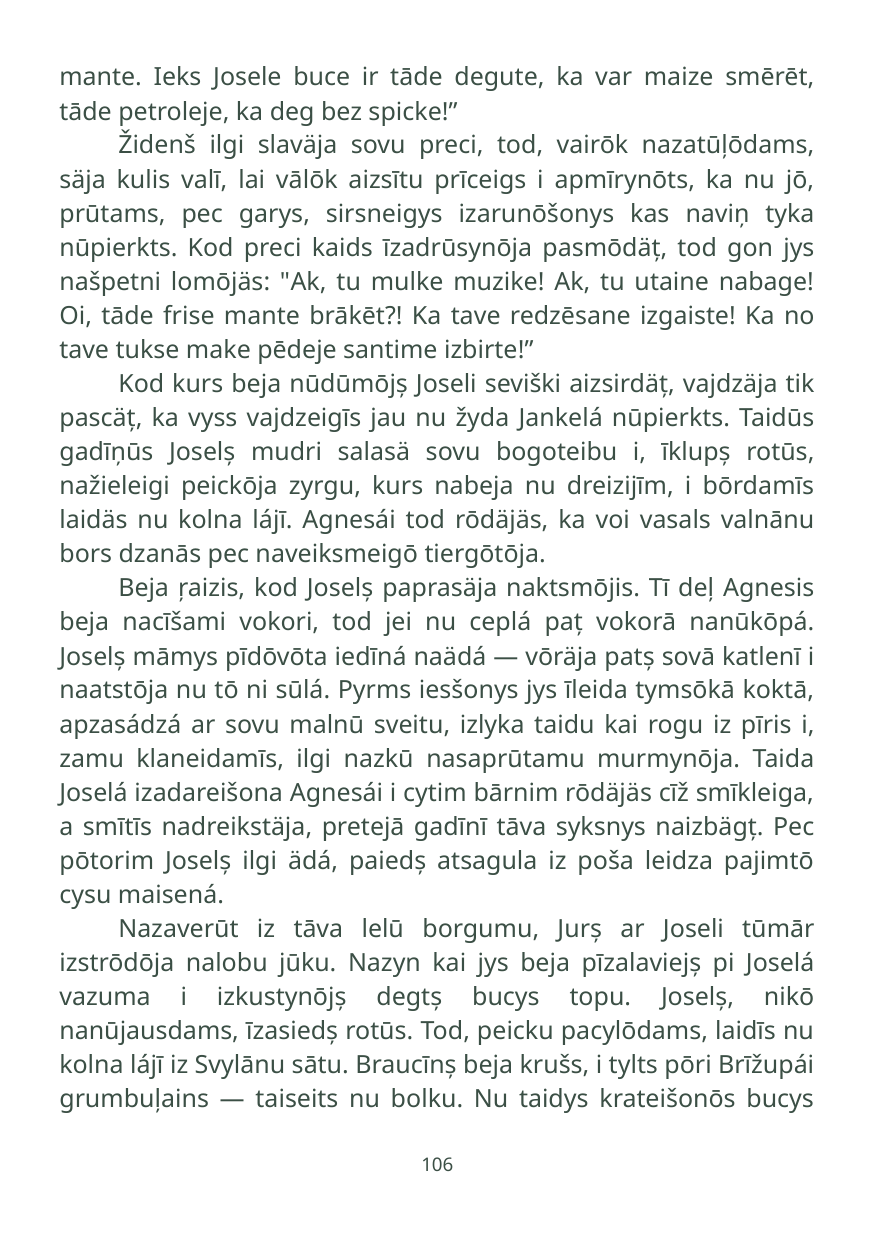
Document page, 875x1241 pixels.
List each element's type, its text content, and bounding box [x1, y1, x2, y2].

text Beja ŗaizis, kod Joselș paprasäja naktsmōjis. Tī deļ Agnesis beja nacīšami vokori, tod jei nu ceplá paț vokorā nanūkōpá. Joselș māmys pīdōvōta iedīná naädá — vōräja patș sovā katlenī i naatstōja nu tō ni sūlá. Pyrms iesšonys jys īleida tymsōkā koktā, apzasádzá ar sovu malnū sveitu, izlyka taidu kai rogu iz pīris i, zamu klaneidamīs, ilgi nazkū nasaprūtamu murmynōja. Taida Joselá izadareišona Agnesái i cytim bārnim rōdäjäs cīž smīkleiga, a smītīs nadreikstäja, pretejā gadīnī tāva syksnys naizbägț. Pec pōtorim Joselș ilgi ädá, paiedș atsagula iz poša leidza pajimtō cysu maisená. [59, 570, 815, 911]
text Kod kurs beja nūdūmōjș Joseli seviški aizsirdäț, vajdzäja tik pascäț, ka vyss vajdzeigīs jau nu žyda Jankelá nūpierkts. Taidūs gadīņūs Joselș mudri salasä sovu bogoteibu i, īklupș rotūs, nažieleigi peickōja zyrgu, kurs nabeja nu dreizijīm, i bōrdamīs laidäs nu kolna lájī. Agnesái tod rōdäjäs, ka voi vasals valnānu bors dzanās pec naveiksmeigō tiergōtōja. [59, 366, 815, 570]
text Nazaverūt iz tāva lelū borgumu, Jurș ar Joseli tūmār izstrōdōja nalobu jūku. Nazyn kai jys beja pīzalaviejș pi Joselá vazuma i izkustynōjș degtș bucys topu. Joselș, nikō nanūjausdams, īzasiedș rotūs. Tod, peicku pacylōdams, laidīs nu kolna lájī iz Svylānu sātu. Braucīnș beja krušs, i tylts pōri Brīžupái grumbuļains — taiseits nu bolku. Nu taidys krateišonōs bucys [59, 911, 815, 1115]
text mante. Ieks Josele buce ir tāde degute, ka var maize smērēt, tāde petroleje, ka deg bez spicke!” [59, 59, 815, 127]
text Židenš ilgi slaväja sovu preci, tod, vairōk nazatūļōdams, säja kulis valī, lai vālōk aizsītu prīceigs i apmīrynōts, ka nu jō, prūtams, pec garys, sirsneigys izarunōšonys kas naviņ tyka nūpierkts. Kod preci kaids īzadrūsynōja pasmōdäț, tod gon jys našpetni lomōjäs: "Ak, tu mulke muzike! Ak, tu utaine nabage! Oi, tāde frise mante brākēt?! Ka tave redzēsane izgaiste! Ka no tave tukse make pēdeje santime izbirte!” [59, 127, 815, 366]
